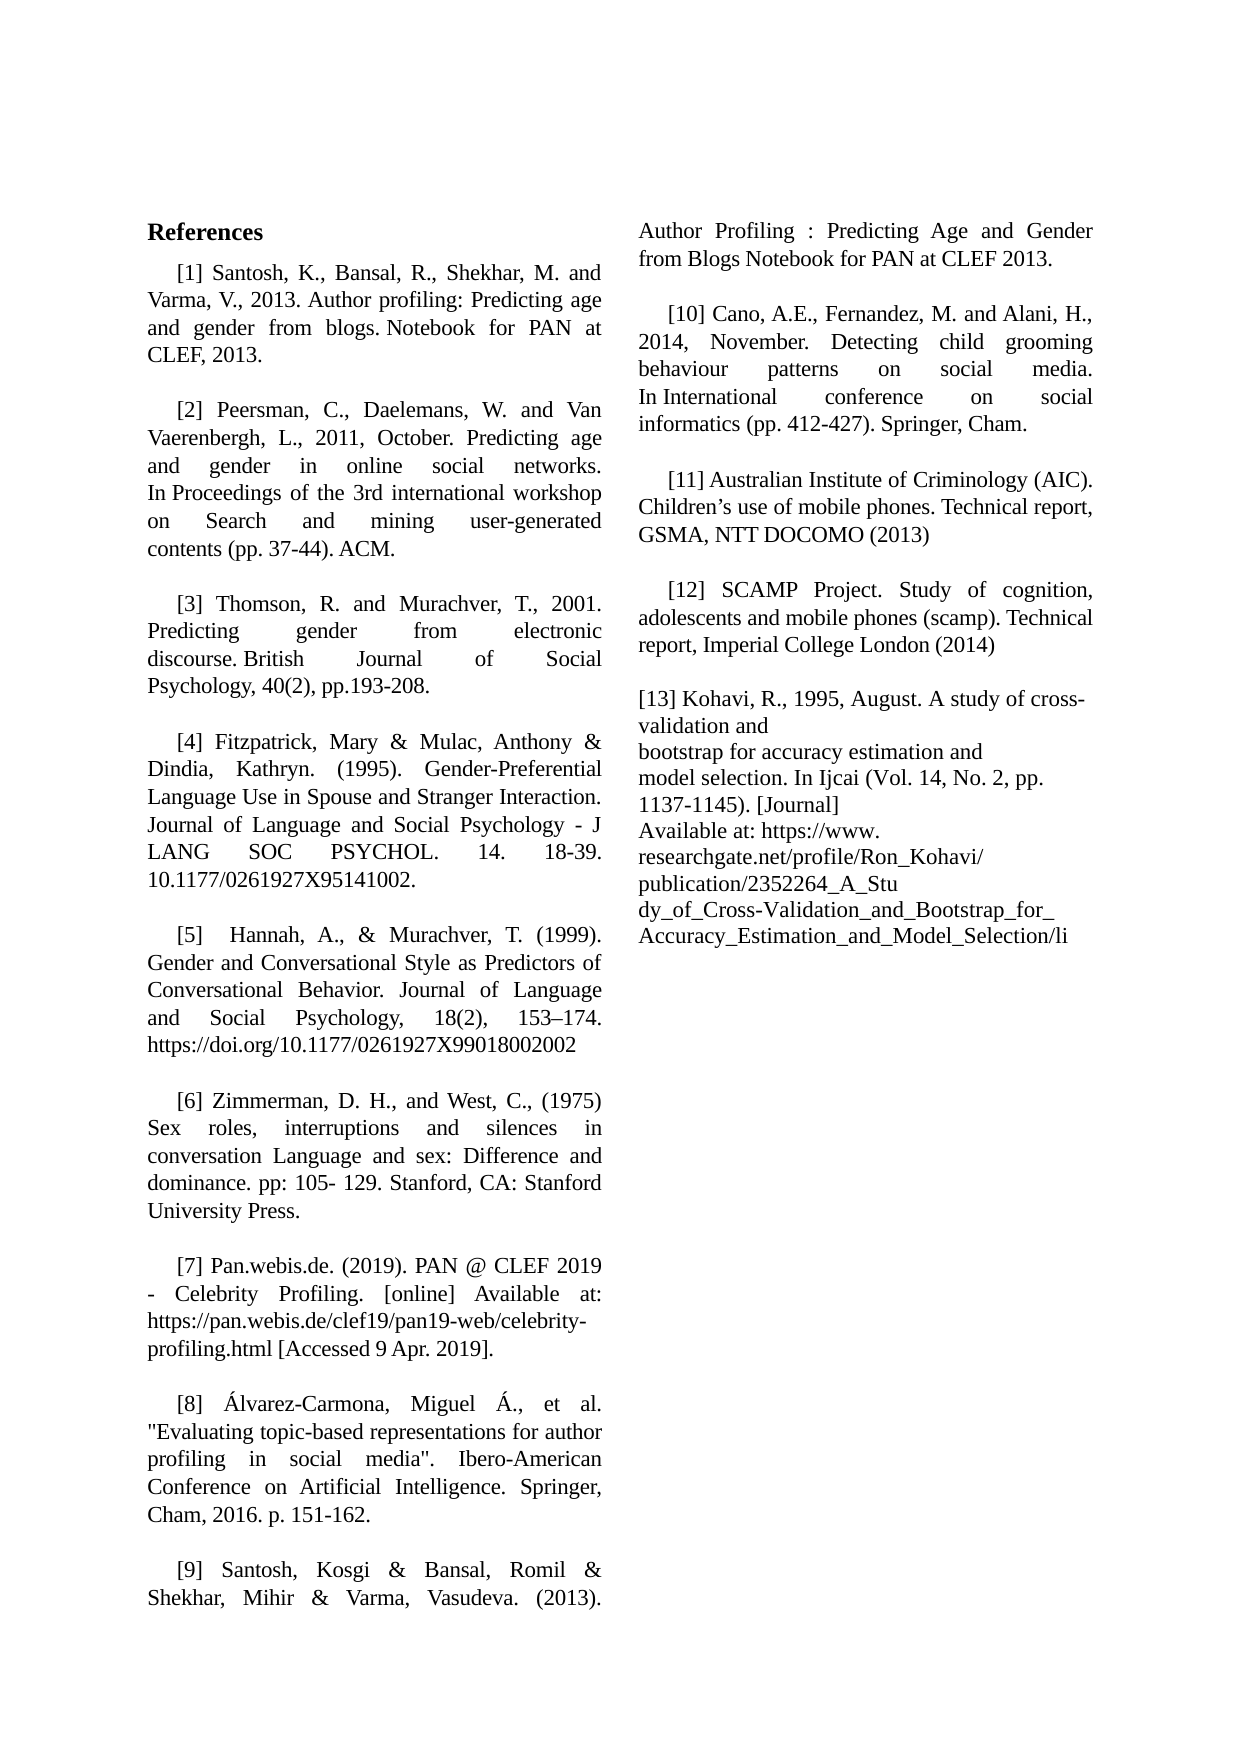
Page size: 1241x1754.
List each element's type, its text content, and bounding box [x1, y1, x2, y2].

text Author Profiling : Predicting Age and Gender from Blogs Notebook for PAN at CLEF 2013. [638, 217, 1093, 271]
text model selection. In Ijcai (Vol. 14, No. 2, pp. 1137-1145). [Journal] [638, 764, 1093, 817]
text [7] Pan.webis.de. (2019). PAN @ CLEF 2019 - Celebrity Profiling. [online] Available at: https://pan.webis.de/clef19/pan19-web/celebrity-profiling.html [Accessed 9 Apr. 2019]. [147, 1252, 602, 1361]
text [13] Kohavi, R., 1995, August. A study of cross-validation and [638, 685, 1093, 738]
text [3] Thomson, R. and Murachver, T., 2001. Predicting gender from electronic discourse. British Journal of Social Psychology, 40(2), pp.193-208. [147, 590, 602, 699]
text [12] SCAMP Project. Study of cognition, adolescents and mobile phones (scamp). Technical report, Imperial College London (2014) [638, 576, 1093, 658]
text [10] Cano, A.E., Fernandez, M. and Alani, H., 2014, November. Detecting child grooming behaviour patterns on social media. In International conference on social informatics (pp. 412-427). Springer, Cham. [638, 300, 1093, 437]
text [9] Santosh, Kosgi & Bansal, Romil & Shekhar, Mihir & Varma, Vasudeva. (2013). [147, 1556, 602, 1610]
text [11] Australian Institute of Criminology (AIC). Children’s use of mobile phones. Technical report, GSMA, NTT DOCOMO (2013) [638, 466, 1093, 547]
text [8] Álvarez-Carmona, Miguel Á., et al. "Evaluating topic-based representations for author profiling in social media". Ibero-American Conference on Artificial Intelligence. Springer, Cham, 2016. p. 151-162. [147, 1390, 602, 1527]
text bootstrap for accuracy estimation and [638, 738, 1093, 764]
text [6] Zimmerman, D. H., and West, C., (1975) Sex roles, interruptions and silences in conversation Language and sex: Difference and dominance. pp: 105- 129. Stanford, CA: Stanford University Press. [147, 1087, 602, 1223]
text [4] Fitzpatrick, Mary & Mulac, Anthony & Dindia, Kathryn. (1995). Gender-Preferential Language Use in Spouse and Stranger Interaction. Journal of Language and Social Psychology - J LANG SOC PSYCHOL. 14. 18-39. 10.1177/0261927X95141002. [147, 728, 602, 892]
text Available at: https://www. [638, 817, 1093, 843]
subtitle References [147, 217, 602, 246]
text [1] Santosh, K., Bansal, R., Shekhar, M. and Varma, V., 2013. Author profiling: Predicting age and gender from blogs. Notebook for PAN at CLEF, 2013. [147, 258, 602, 368]
text Accuracy_Estimation_and_Model_Selection/li [638, 922, 1093, 949]
text researchgate.net/profile/Ron_Kohavi/publication/2352264_A_Stu [638, 843, 1093, 896]
text [2] Peersman, C., Daelemans, W. and Van Vaerenbergh, L., 2011, October. Predicting age and gender in online social networks. In Proceedings of the 3rd international workshop on Search and mining user-generated contents (pp. 37-44). ACM. [147, 397, 602, 561]
text dy_of_Cross-Validation_and_Bootstrap_for_ [638, 896, 1093, 922]
text [5] Hannah, A., & Murachver, T. (1999). Gender and Conversational Style as Predictors of Conversational Behavior. Journal of Language and Social Psychology, 18(2), 153–174. https://doi.org/10.1177/0261927X99018002002 [147, 921, 602, 1058]
